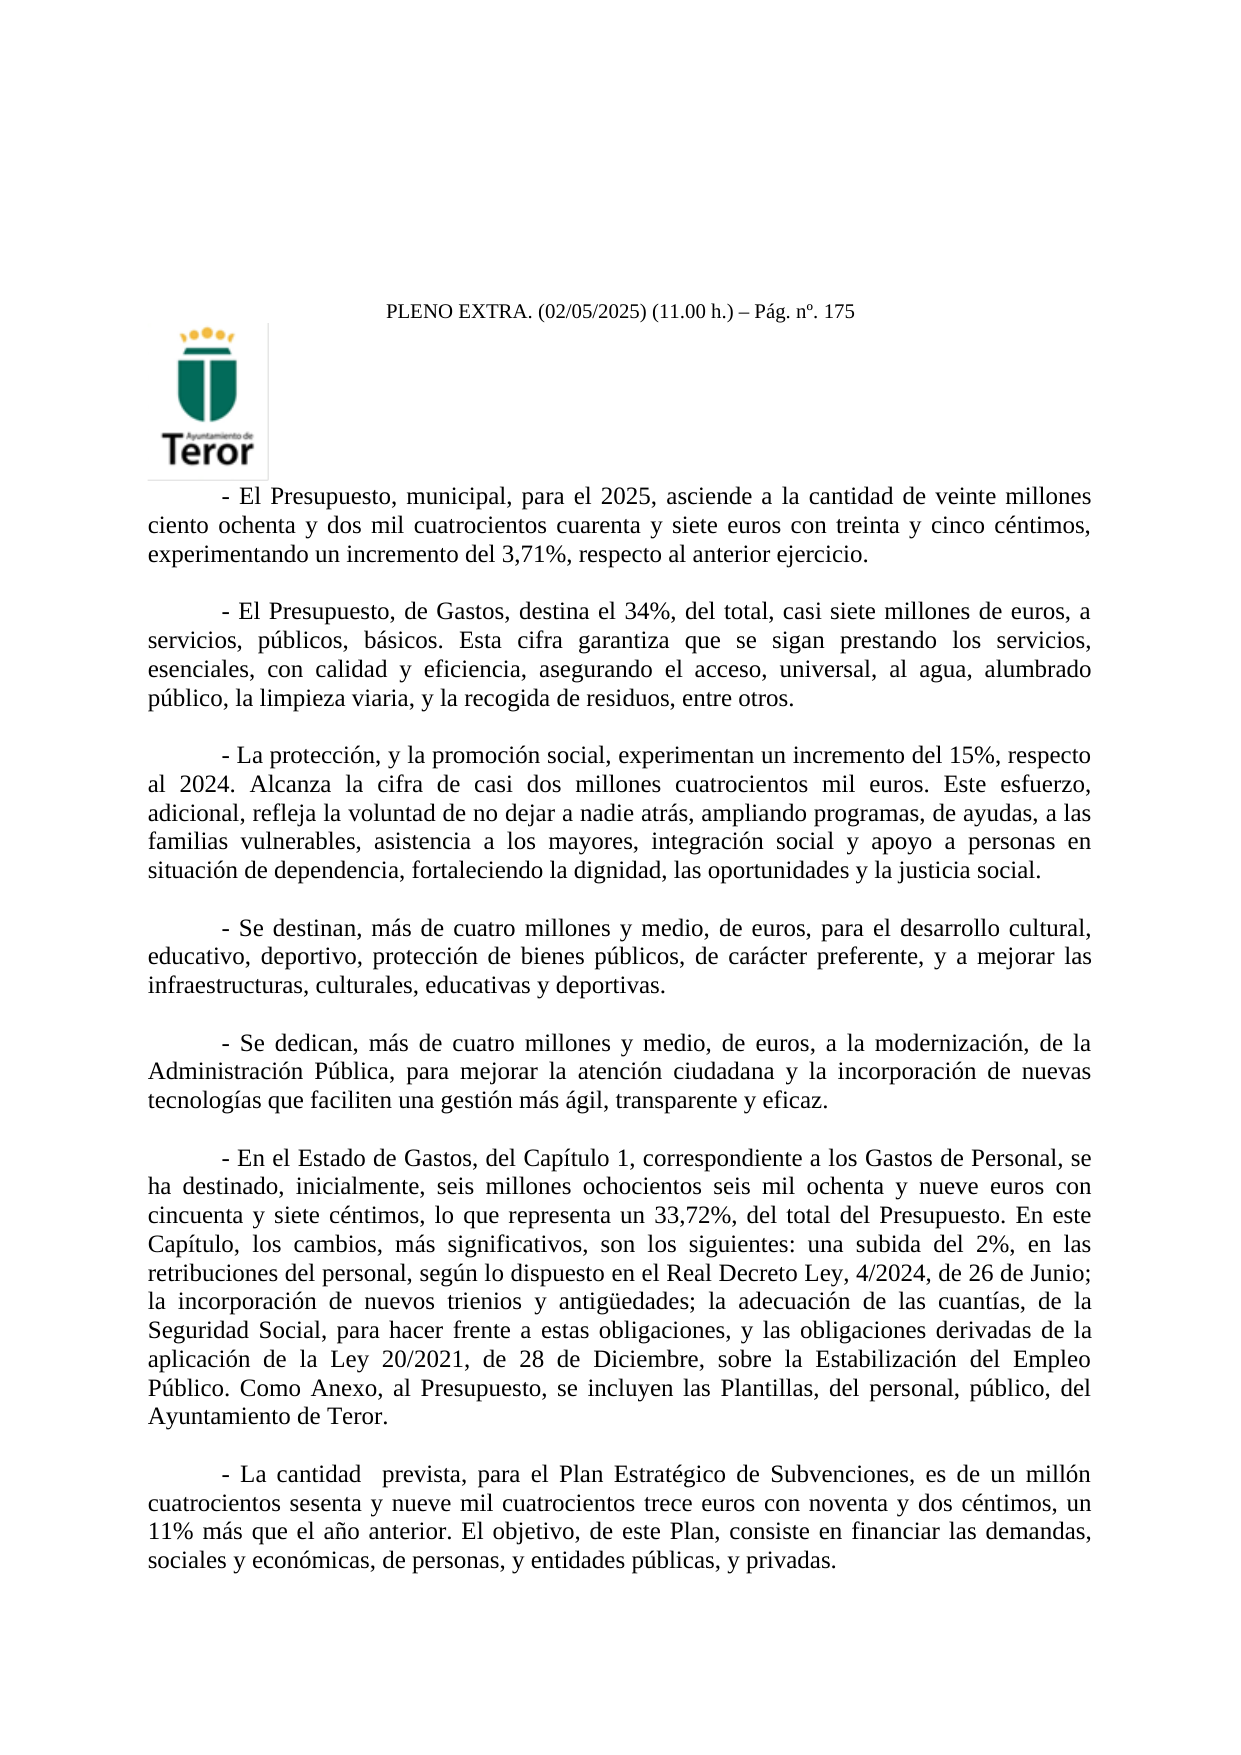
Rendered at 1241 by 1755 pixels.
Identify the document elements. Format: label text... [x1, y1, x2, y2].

text - La protección, y la promoción social, experimentan un incremento del 15%, respecto al 2024. Alcanza la cifra de casi dos millones cuatrocientos mil euros. Este esfuerzo, adicional, refleja la voluntad de no dejar a nadie atrás, ampliando programas, de ayudas, a las familias vulnerables, asistencia a los mayores, integración social y apoyo a personas en situación de dependencia, fortaleciendo la dignidad, las oportunidades y la justicia social. [148, 740, 1093, 884]
text - La cantidad prevista, para el Plan Estratégico de Subvenciones, es de un millón cuatrocientos sesenta y nueve mil cuatrocientos trece euros con noventa y dos céntimos, un 11% más que el año anterior. El objetivo, de este Plan, consiste en financiar las demandas, sociales y económicas, de personas, y entidades públicas, y privadas. [148, 1459, 1093, 1574]
text - Se dedican, más de cuatro millones y medio, de euros, a la modernización, de la Administración Pública, para mejorar la atención ciudadana y la incorporación de nuevas tecnologías que faciliten una gestión más ágil, transparente y eficaz. [148, 1028, 1093, 1114]
text - El Presupuesto, de Gastos, destina el 34%, del total, casi siete millones de euros, a servicios, públicos, básicos. Esta cifra garantiza que se sigan prestando los servicios, esenciales, con calidad y eficiencia, asegurando el acceso, universal, al agua, alumbrado público, la limpieza viaria, y la recogida de residuos, entre otros. [148, 596, 1093, 711]
text - El Presupuesto, municipal, para el 2025, asciende a la cantidad de veinte millones ciento ochenta y dos mil cuatrocientos cuarenta y siete euros con treinta y cinco céntimos, experimentando un incremento del 3,71%, respecto al anterior ejercicio. [148, 481, 1093, 568]
text - En el Estado de Gastos, del Capítulo 1, correspondiente a los Gastos de Personal, se ha destinado, inicialmente, seis millones ochocientos seis mil ochenta y nueve euros con cincuenta y siete céntimos, lo que representa un 33,72%, del total del Presupuesto. En este Capítulo, los cambios, más significativos, son los siguientes: una subida del 2%, en las retribuciones del personal, según lo dispuesto en el Real Decreto Ley, 4/2024, de 26 de Junio; la incorporación de nuevos trienios y antigüedades; la adecuación de las cuantías, de la Seguridad Social, para hacer frente a estas obligaciones, y las obligaciones derivadas de la aplicación de la Ley 20/2021, de 28 de Diciembre, sobre la Estabilización del Empleo Público. Como Anexo, al Presupuesto, se incluyen las Plantillas, del personal, público, del Ayuntamiento de Teror. [148, 1143, 1093, 1430]
text - Se destinan, más de cuatro millones y medio, de euros, para el desarrollo cultural, educativo, deportivo, protección de bienes públicos, de carácter preferente, y a mejorar las infraestructuras, culturales, educativas y deportivas. [148, 913, 1093, 999]
